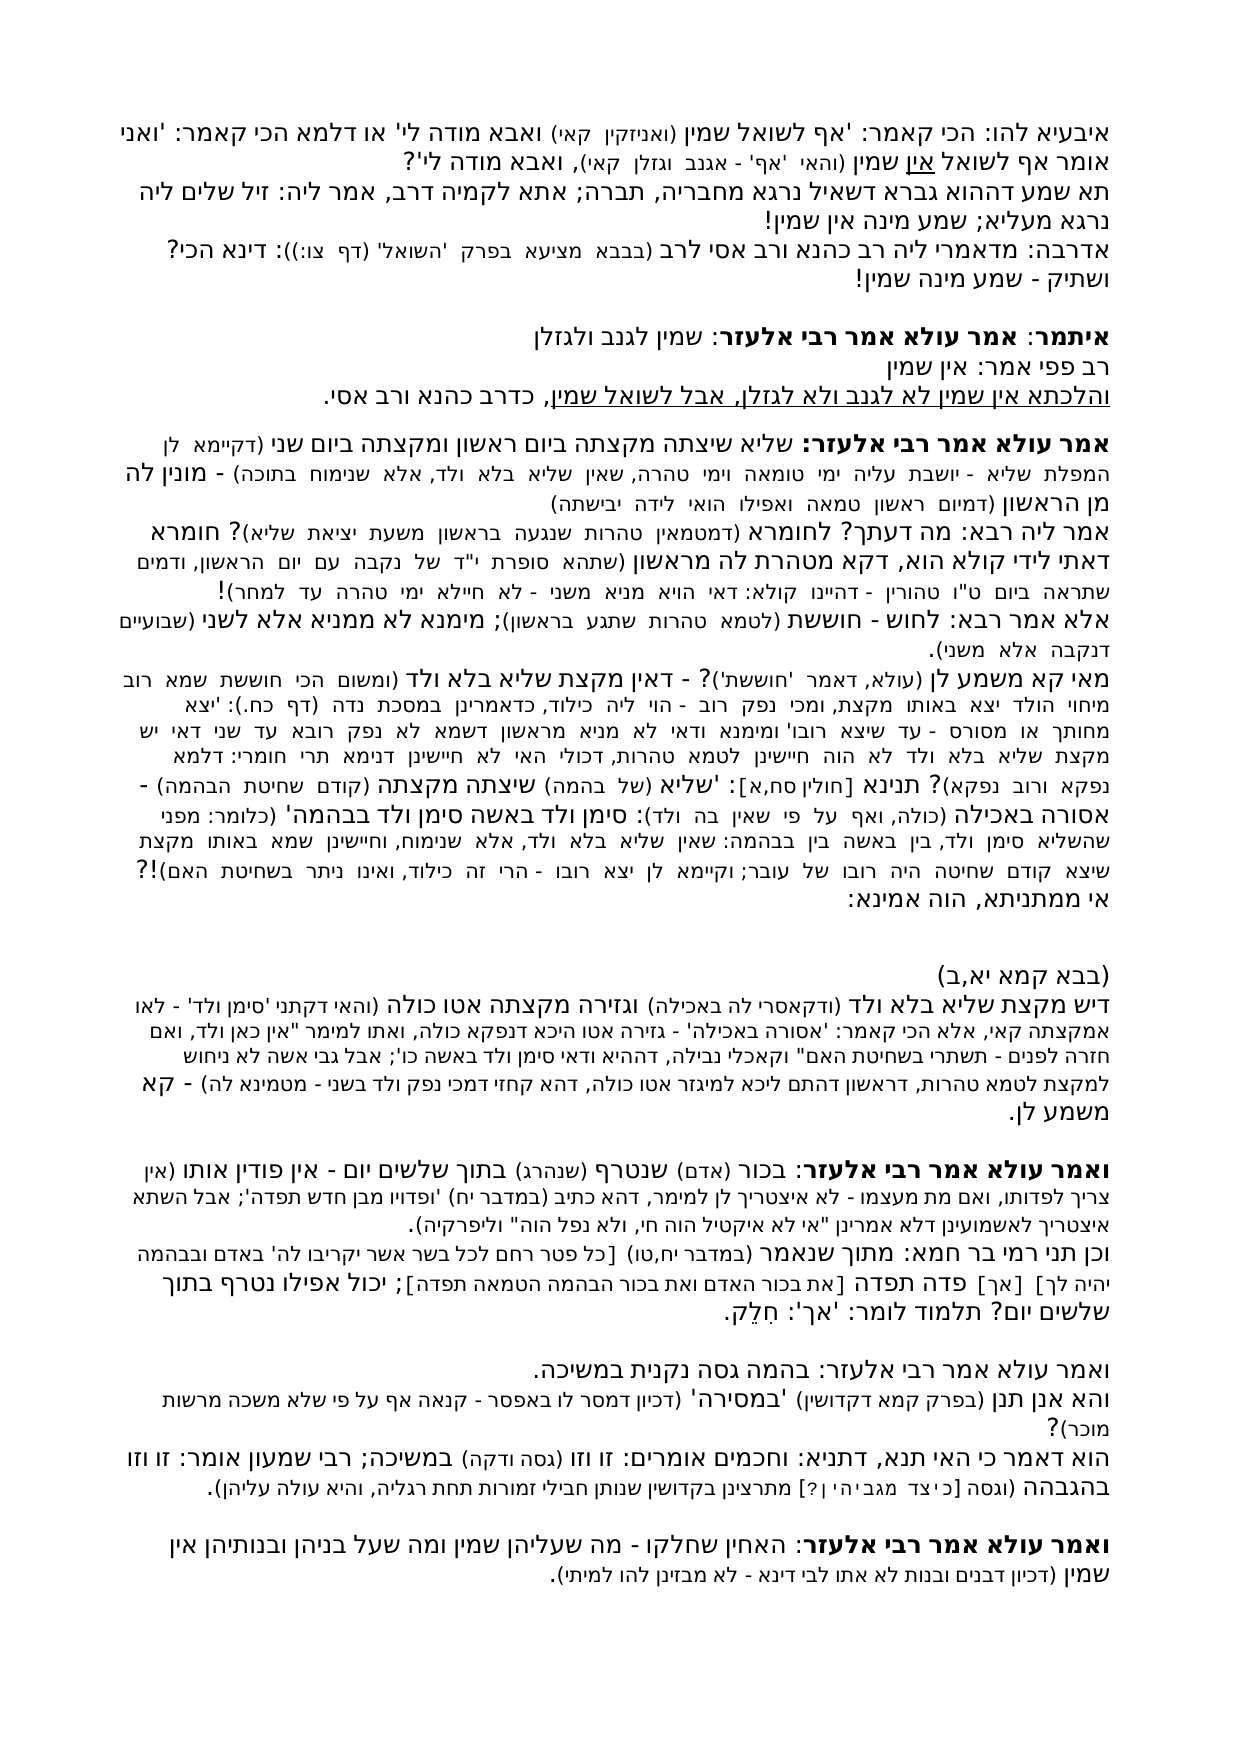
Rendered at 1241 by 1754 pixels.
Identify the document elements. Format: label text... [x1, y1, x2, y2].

text אדרבה: מדאמרי ליה רב כהנא ורב אסי לרב (בבבא מציעא בפרק 'השואל' (דף צו:)): דינא הכי? ושתיק - שמע מינה שמין! [118, 235, 1110, 294]
text איתמר: אמר עולא אמר רבי אלעזר: שמין לגנב ולגזלן [118, 322, 1110, 352]
text תא שמע דההוא גברא דשאיל נרגא מחבריה, תברה; אתא לקמיה דרב, אמר ליה: זיל שלים ליה נרגא מעליא; שמע מינה אין שמין! [118, 177, 1110, 235]
text ואמר עולא אמר רבי אלעזר: בהמה גסה נקנית במשיכה. [118, 1355, 1110, 1384]
text (בבא קמא יא,ב) [118, 961, 1110, 990]
text והלכתא אין שמין לא לגנב ולא לגזלן, אבל לשואל שמין, כדרב כהנא ורב אסי. [118, 381, 1110, 410]
text ואמר עולא אמר רבי אלעזר: בכור (אדם) שנטרף (שנהרג) בתוך שלשים יום - אין פודין אותו (אין צריך לפדותו, ואם מת מעצמו - לא איצטריך לן למימר, דהא כתיב (במדבר יח) 'ופדויו מבן חדש תפדה'; אבל השתא איצטריך לאשמועינן דלא אמרינן "אי לא איקטיל הוה חי, ולא נפל הוה" וליפרקיה). [118, 1156, 1110, 1238]
text אמר עולא אמר רבי אלעזר: שליא שיצתה מקצתה ביום ראשון ומקצתה ביום שני (דקיימא לן המפלת שליא - יושבת עליה ימי טומאה וימי טהרה, שאין שליא בלא ולד, אלא שנימוח בתוכה) - מונין לה מן הראשון (דמיום ראשון טמאה ואפילו הואי לידה יבישתה) [118, 429, 1110, 517]
text דיש מקצת שליא בלא ולד (ודקאסרי לה באכילה) וגזירה מקצתה אטו כולה (והאי דקתני 'סימן ולד' - לאו אמקצתה קאי, אלא הכי קאמר: 'אסורה באכילה' - גזירה אטו היכא דנפקא כולה, ואתו למימר "אין כאן ולד, ואם חזרה לפנים - תשתרי בשחיטת האם" וקאכלי נבילה, דההיא ודאי סימן ולד באשה כו'; אבל גבי אשה לא ניחוש למקצת לטמא טהרות, דראשון דהתם ליכא למיגזר אטו כולה, דהא קחזי דמכי נפק ולד בשני - מטמינא לה) - קא משמע לן. [118, 990, 1110, 1127]
text רב פפי אמר: אין שמין [118, 352, 1110, 381]
text מאי קא משמע לן (עולא, דאמר 'חוששת')? - דאין מקצת שליא בלא ולד (ומשום הכי חוששת שמא רוב מיחוי הולד יצא באותו מקצת, ומכי נפק רוב - הוי ליה כילוד, כדאמרינן במסכת נדה (דף כח.): 'יצא מחותך או מסורס - עד שיצא רובו' ומימנא ודאי לא מניא מראשון דשמא לא נפק רובא עד שני דאי יש מקצת שליא בלא ולד לא הוה חיישינן לטמא טהרות, דכולי האי לא חיישינן דנימא תרי חומרי: דלמא נפקא ורוב נפקא)? תנינא [חולין סח,א]: 'שליא (של בהמה) שיצתה מקצתה (קודם שחיטת הבהמה) - אסורה באכילה (כולה, ואף על פי שאין בה ולד): סימן ולד באשה סימן ולד בבהמה' (כלומר: מפני שהשליא סימן ולד, בין באשה בין בבהמה: שאין שליא בלא ולד, אלא שנימוח, וחיישינן שמא באותו מקצת שיצא קודם שחיטה היה רובו של עובר; וקיימא לן יצא רובו - הרי זה כילוד, ואינו ניתר בשחיטת האם)!? [118, 664, 1110, 884]
text והא אנן תנן (בפרק קמא דקדושין) 'במסירה' (דכיון דמסר לו באפסר - קנאה אף על פי שלא משכה מרשות מוכר)? [118, 1384, 1110, 1443]
text איבעיא להו: הכי קאמר: 'אף לשואל שמין (ואניזקין קאי) ואבא מודה לי' או דלמא הכי קאמר: 'ואני אומר אף לשואל אין שמין (והאי 'אף' - אגנב וגזלן קאי), ואבא מודה לי'? [118, 118, 1110, 177]
text אי ממתניתא, הוה אמינא: [118, 884, 1110, 913]
text הוא דאמר כי האי תנא, דתניא: וחכמים אומרים: זו וזו (גסה ודקה) במשיכה; רבי שמעון אומר: זו וזו בהגבהה (וגסה [כיצד מגביהין?] מתרצינן בקדושין שנותן חבילי זמורות תחת רגליה, והיא עולה עליהן). [118, 1443, 1110, 1501]
text אמר ליה רבא: מה דעתך? לחומרא (דמטמאין טהרות שנגעה בראשון משעת יציאת שליא)? חומרא דאתי לידי קולא הוא, דקא מטהרת לה מראשון (שתהא סופרת י"ד של נקבה עם יום הראשון, ודמים שתראה ביום ט"ו טהורין - דהיינו קולא: דאי הויא מניא משני - לא חיילא ימי טהרה עד למחר)! [118, 517, 1110, 605]
text ואמר עולא אמר רבי אלעזר: האחין שחלקו - מה שעליהן שמין ומה שעל בניהן ובנותיהן אין שמין (דכיון דבנים ובנות לא אתו לבי דינא - לא מבזינן להו למיתי). [118, 1530, 1110, 1588]
text וכן תני רמי בר חמא: מתוך שנאמר (במדבר יח,טו) [כל פטר רחם לכל בשר אשר יקריבו לה' באדם ובבהמה יהיה לך] [אך] פדה תפדה [את בכור האדם ואת בכור הבהמה הטמאה תפדה]; יכול אפילו נטרף בתוך שלשים יום? תלמוד לומר: 'אך': חִלֵק. [118, 1238, 1110, 1327]
text אלא אמר רבא: לחוש - חוששת (לטמא טהרות שתגע בראשון); מימנא לא ממניא אלא לשני (שבועיים דנקבה אלא משני). [118, 605, 1110, 664]
